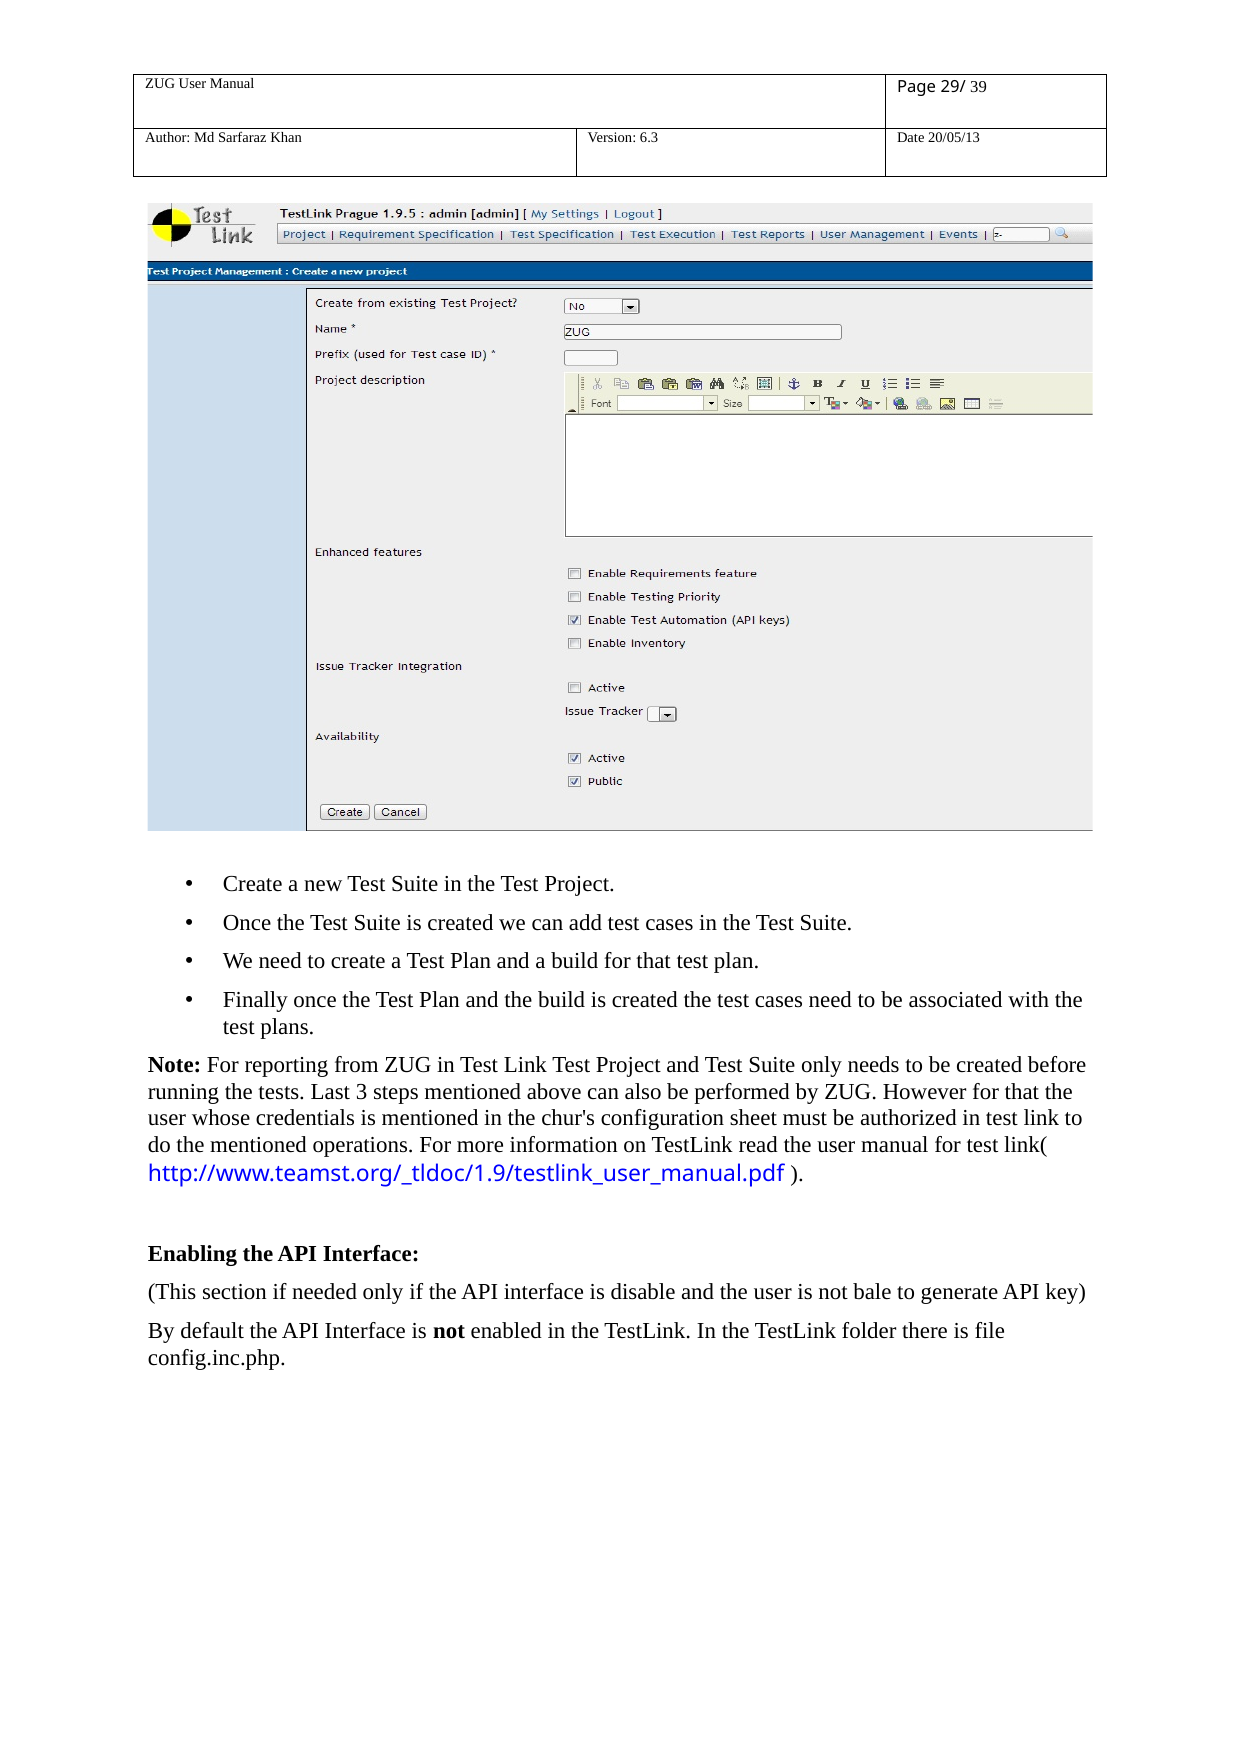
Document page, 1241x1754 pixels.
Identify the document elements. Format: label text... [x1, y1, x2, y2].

list Once the Test Suite is created we can add test cases in the Test Suite. [185, 909, 1092, 935]
text By default the API Interface is not enabled in the TestLink. In the TestLink folder there is file config.inc.php. [148, 1317, 1092, 1370]
list We need to create a Test Plan and a build for that test plan. [185, 947, 1092, 974]
text (This section if needed only if the API interface is disable and the user is not bale to generate API key) [148, 1278, 1092, 1305]
list Finally once the Test Plan and the build is created the test cases need to be associated with the test plans. [185, 986, 1092, 1039]
text Note: For reporting from ZUG in Test Link Test Project and Test Suite only needs to be created before running the tests. Last 3 steps mentioned above can also be performed by ZUG. However for that the user whose credentials is mentioned in the chur's configuration sheet must be authorized in test link to do the mentioned operations. For more information on TestLink read the user manual for test link( http://www.teamst.org/_tldoc/1.9/testlink_user_manual.pdf ). [148, 1052, 1092, 1188]
picture [147, 203, 1093, 831]
list Create a new Test Suite in the Test Project. [185, 870, 1092, 896]
text Enabling the API Interface: [148, 1239, 1092, 1266]
